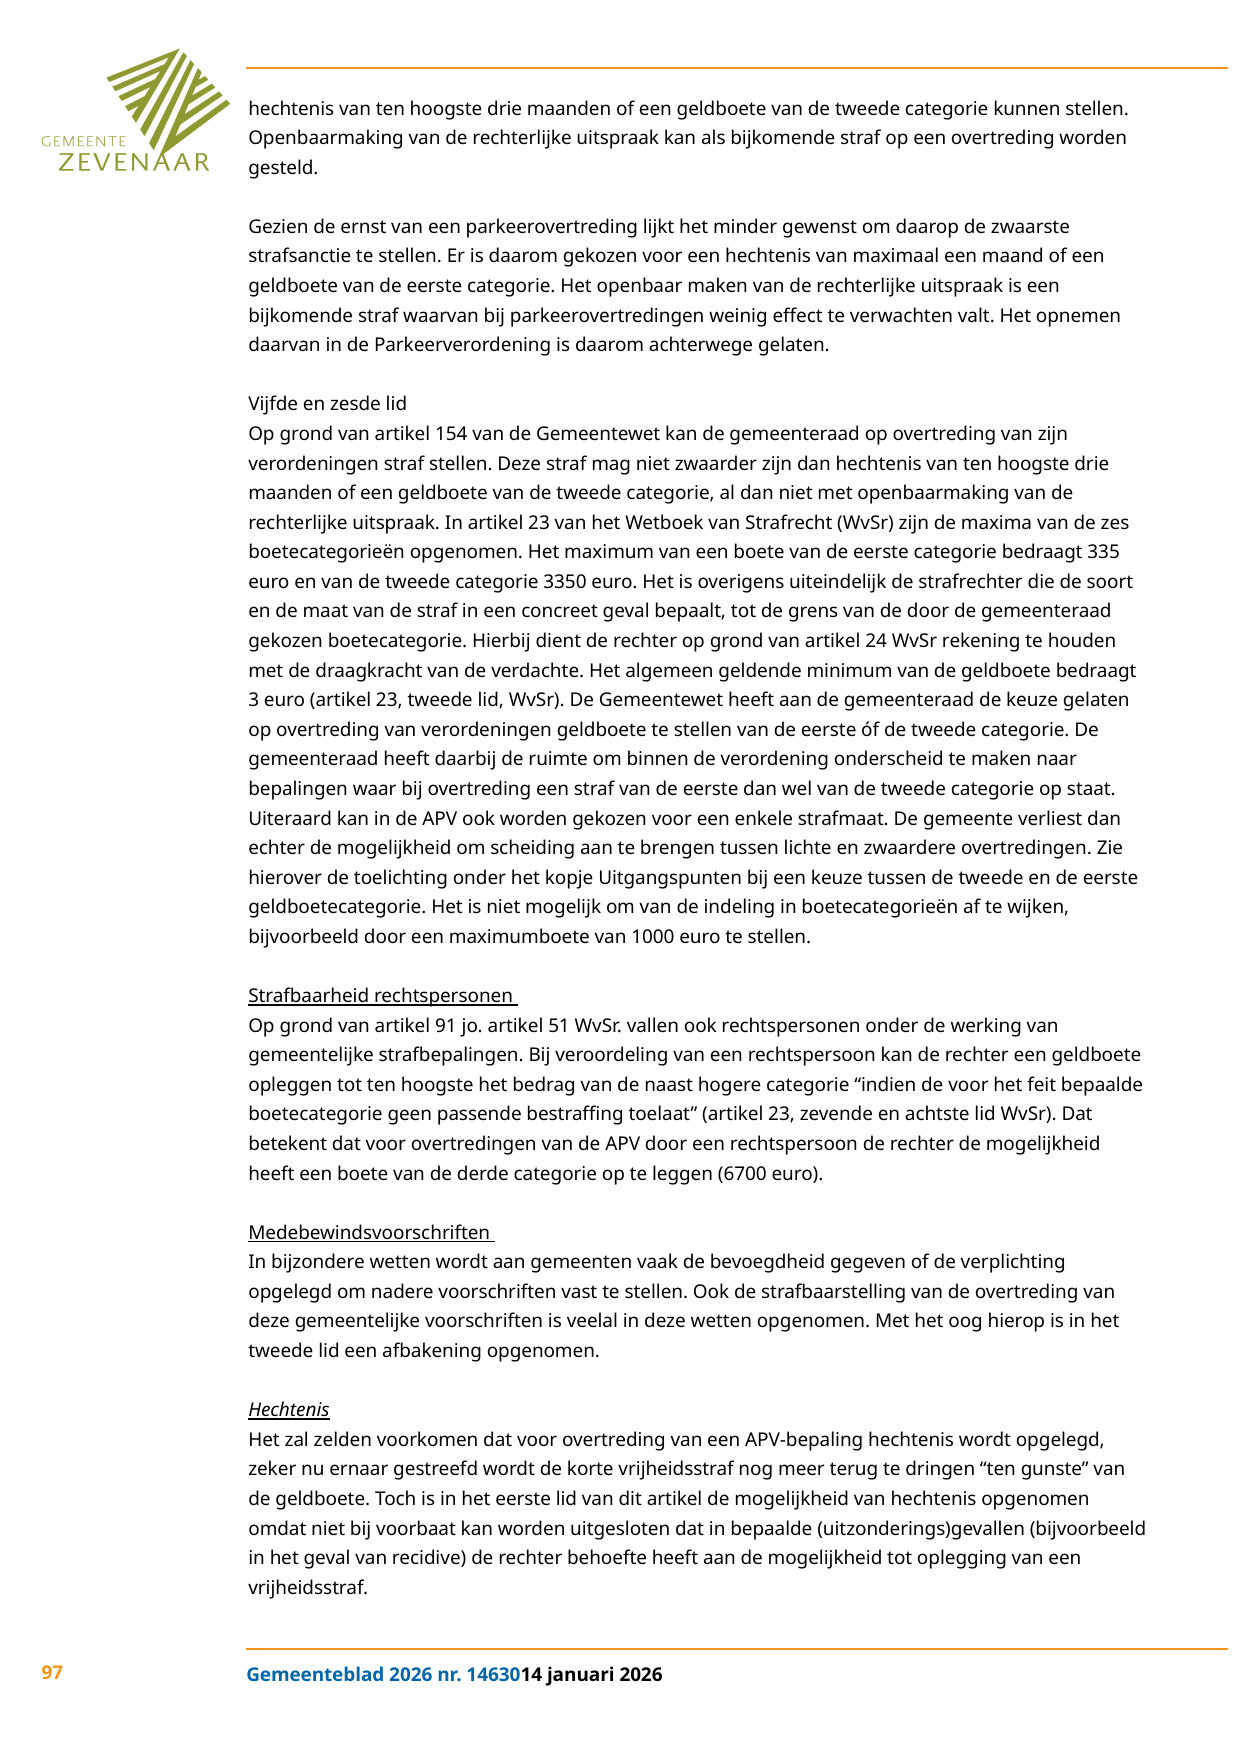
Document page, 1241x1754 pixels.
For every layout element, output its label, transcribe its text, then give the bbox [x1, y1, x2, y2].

text Gezien de ernst van een parkeerovertreding lijkt het minder gewenst om daarop de zwaarste strafsanctie te stellen. Er is daarom gekozen voor een hechtenis van maximaal een maand of een geldboete van de eerste categorie. Het openbaar maken van de rechterlijke uitspraak is een bijkomende straf waarvan bij parkeerovertredingen weinig effect te verwachten valt. Het opnemen daarvan in de Parkeerverordening is daarom achterwege gelaten. [248, 213, 1152, 357]
picture [41, 47, 231, 172]
text hechtenis van ten hoogste drie maanden of een geldboete van de tweede categorie kunnen stellen. Openbaarmaking van de rechterlijke uitspraak kan als bijkomende straf op een overtreding worden gesteld. [248, 95, 1152, 180]
text Het zal zelden voorkomen dat voor overtreding van een APV-bepaling hechtenis wordt opgelegd, zeker nu ernaar gestreefd wordt de korte vrijheidsstraf nog meer terug te dringen “ten gunste” van de geldboete. Toch is in het eerste lid van dit artikel de mogelijkheid van hechtenis opgenomen omdat niet bij voorbaat kan worden uitgesloten dat in bepaalde (uitzonderings)gevallen (bijvoorbeeld in het geval van recidive) de rechter behoefte heeft aan de mogelijkheid tot oplegging van een vrijheidsstraf. [248, 1426, 1152, 1600]
text Hechtenis [248, 1396, 1152, 1422]
text In bijzondere wetten wordt aan gemeenten vaak de bevoegdheid gegeven of de verplichting opgelegd om nadere voorschriften vast te stellen. Ook de strafbaarstelling van de overtreding van deze gemeentelijke voorschriften is veelal in deze wetten opgenomen. Met het oog hierop is in het tweede lid een afbakening opgenomen. [248, 1248, 1152, 1363]
text Op grond van artikel 154 van de Gemeentewet kan de gemeenteraad op overtreding van zijn verordeningen straf stellen. Deze straf mag niet zwaarder zijn dan hechtenis van ten hoogste drie maanden of een geldboete van de tweede categorie, al dan niet met openbaarmaking van de rechterlijke uitspraak. In artikel 23 van het Wetboek van Strafrecht (WvSr) zijn de maxima van de zes boetecategorieën opgenomen. Het maximum van een boete van de eerste categorie bedraagt 335 euro en van de tweede categorie 3350 euro. Het is overigens uiteindelijk de strafrechter die de soort en de maat van de straf in een concreet geval bepaalt, tot de grens van de door de gemeenteraad gekozen boetecategorie. Hierbij dient de rechter op grond van artikel 24 WvSr rekening te houden met de draagkracht van de verdachte. Het algemeen geldende minimum van de geldboete bedraagt 3 euro (artikel 23, tweede lid, WvSr). De Gemeentewet heeft aan de gemeenteraad de keuze gelaten op overtreding van verordeningen geldboete te stellen van de eerste óf de tweede categorie. De gemeenteraad heeft daarbij de ruimte om binnen de verordening onderscheid te maken naar bepalingen waar bij overtreding een straf van de eerste dan wel van de tweede categorie op staat. Uiteraard kan in de APV ook worden gekozen voor een enkele strafmaat. De gemeente verliest dan echter de mogelijkheid om scheiding aan te brengen tussen lichte en zwaardere overtredingen. Zie hierover de toelichting onder het kopje Uitgangspunten bij een keuze tussen de tweede en de eerste geldboetecategorie. Het is niet mogelijk om van de indeling in boetecategorieën af te wijken, bijvoorbeeld door een maximumboete van 1000 euro te stellen. [248, 420, 1152, 949]
text Medebewindsvoorschriften [248, 1219, 1152, 1245]
text Op grond van artikel 91 jo. artikel 51 WvSr. vallen ook rechtspersonen onder de werking van gemeentelijke strafbepalingen. Bij veroordeling van een rechtspersoon kan de rechter een geldboete opleggen tot ten hoogste het bedrag van de naast hogere categorie “indien de voor het feit bepaalde boetecategorie geen passende bestraffing toelaat” (artikel 23, zevende en achtste lid WvSr). Dat betekent dat voor overtredingen van de APV door een rechtspersoon de rechter de mogelijkheid heeft een boete van de derde categorie op te leggen (6700 euro). [248, 1012, 1152, 1186]
text Vijfde en zesde lid [248, 391, 1152, 416]
text Strafbaarheid rechtspersonen [248, 982, 1152, 1008]
